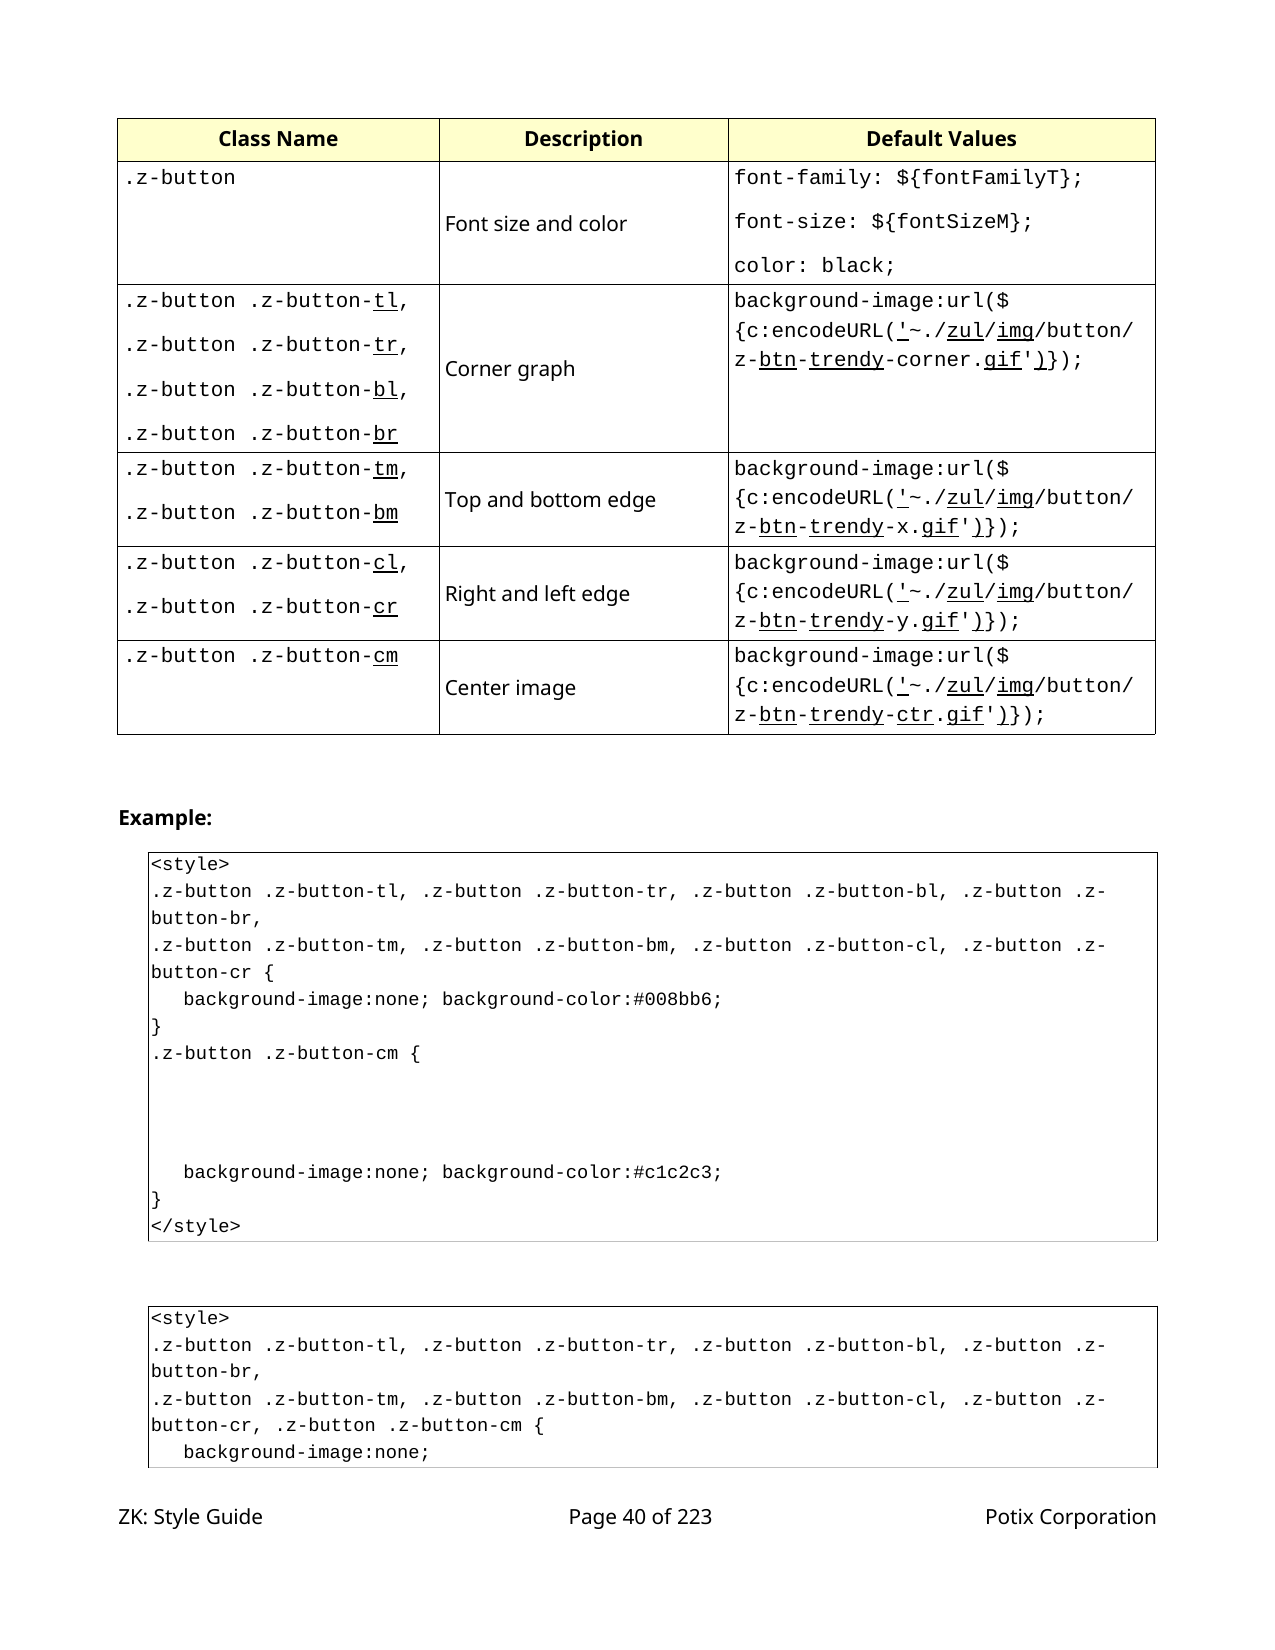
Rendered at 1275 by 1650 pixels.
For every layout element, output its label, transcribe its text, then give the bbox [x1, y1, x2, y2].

table_cell .z-button .z-button-cm [118, 641, 439, 734]
table_cell background-image:url(${c:encodeURL('~./zul/img/button/z-btn-trendy-x.gif')}); [729, 453, 1155, 546]
text .z-button .z-button-tm, .z-button .z-button-bm, .z-button .z-button-cl, .z-button .z-button-cr, .z-button .z-button-cm { [149, 1386, 1157, 1437]
table_cell Font size and color [440, 162, 728, 284]
table_cell Corner graph [440, 285, 728, 452]
text <style> [149, 1307, 1157, 1330]
table_cell Right and left edge [440, 547, 728, 640]
text background-image:none; background-color:#008bb6; [149, 987, 1157, 1011]
text .z-button .z-button-tl, .z-button .z-button-tr, .z-button .z-button-bl, .z-button .z-button-br, [149, 1333, 1157, 1383]
text background-image:none; [149, 1440, 1157, 1467]
table_cell font-family: ${fontFamilyT}; font-size: ${fontSizeM}; color: black; [729, 162, 1155, 284]
table_cell background-image:url(${c:encodeURL('~./zul/img/button/z-btn-trendy-y.gif')}); [729, 547, 1155, 640]
table_header Description [440, 119, 728, 161]
text .z-button .z-button-tl, .z-button .z-button-tr, .z-button .z-button-bl, .z-button .z-button-br, [149, 879, 1157, 930]
text Example: [118, 803, 1157, 831]
text .z-button .z-button-cm { [149, 1041, 1157, 1065]
table_cell background-image:url(${c:encodeURL('~./zul/img/button/z-btn-trendy-corner.gif')}); [729, 285, 1155, 452]
table_header Default Values [729, 119, 1155, 161]
text } [149, 1014, 1157, 1038]
text </style> [149, 1214, 1157, 1241]
table_cell .z-button .z-button-tl, .z-button .z-button-tr, .z-button .z-button-bl, .z-button .z-button-br [118, 285, 439, 452]
text } [149, 1187, 1157, 1211]
table_cell .z-button [118, 162, 439, 284]
text <style> [149, 853, 1157, 876]
table_cell Center image [440, 641, 728, 734]
table_header Class Name [118, 119, 439, 161]
text background-image:none; background-color:#c1c2c3; [149, 1068, 1157, 1184]
table_cell .z-button .z-button-tm, .z-button .z-button-bm [118, 453, 439, 546]
table_cell background-image:url(${c:encodeURL('~./zul/img/button/z-btn-trendy-ctr.gif')}); [729, 641, 1155, 734]
table_cell .z-button .z-button-cl, .z-button .z-button-cr [118, 547, 439, 640]
table_cell Top and bottom edge [440, 453, 728, 546]
text .z-button .z-button-tm, .z-button .z-button-bm, .z-button .z-button-cl, .z-button .z-button-cr { [149, 933, 1157, 984]
